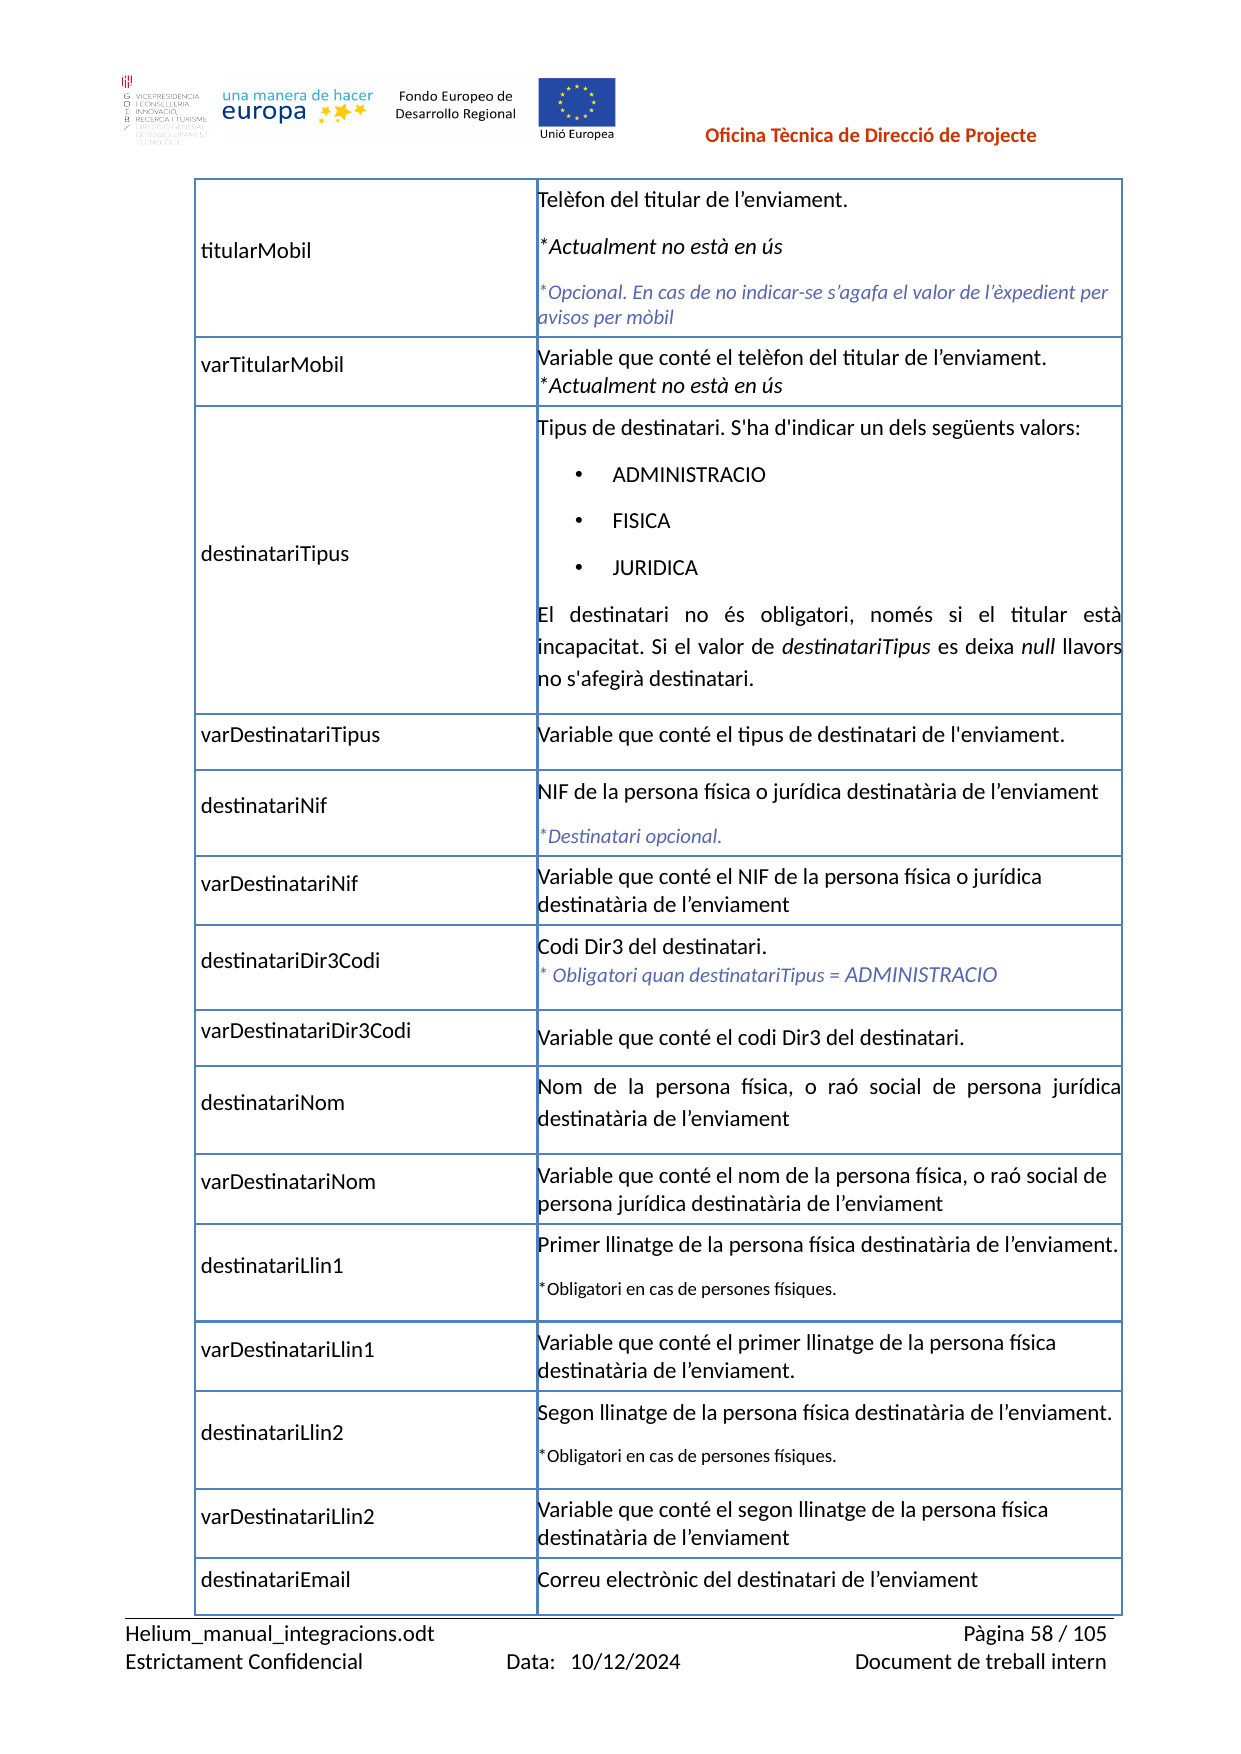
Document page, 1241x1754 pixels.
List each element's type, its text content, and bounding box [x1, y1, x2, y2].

table_cell Nom de la persona física, o raó social de persona jurídica destinatària de l’enviament [539, 1067, 1121, 1153]
table_cell Codi Dir3 del destinatari. * Obligatori quan destinatariTipus = ADMINISTRACIO [539, 926, 1121, 1008]
table_cell destinatariDir3Codi [196, 926, 536, 1008]
table_cell Variable que conté el primer llinatge de la persona física destinatària de l’enviament. [539, 1323, 1121, 1390]
table_cell Variable que conté el segon llinatge de la persona física destinatària de l’enviament [539, 1490, 1121, 1557]
table_cell destinatariNom [196, 1067, 536, 1153]
table_cell Correu electrònic del destinatari de l’enviament [539, 1559, 1121, 1613]
table_cell varDestinatariDir3Codi [196, 1011, 536, 1064]
table_cell destinatariLlin2 [196, 1392, 536, 1488]
table_cell Variable que conté el codi Dir3 del destinatari. [539, 1011, 1121, 1064]
table_cell Segon llinatge de la persona física destinatària de l’enviament. *Obligatori en cas de persones físiques. [539, 1392, 1121, 1488]
table_cell varDestinatariNom [196, 1155, 536, 1222]
table_cell Primer llinatge de la persona física destinatària de l’enviament. *Obligatori en cas de persones físiques. [539, 1225, 1121, 1320]
table_cell Variable que conté el NIF de la persona física o jurídica destinatària de l’enviament [539, 857, 1121, 924]
table_cell varTitularMobil [196, 338, 536, 405]
table_cell destinatariTipus [196, 407, 536, 713]
table_cell destinatariEmail [196, 1559, 536, 1613]
table_cell varDestinatariLlin1 [196, 1323, 536, 1390]
table_cell titularMobil [196, 180, 536, 336]
table_cell destinatariLlin1 [196, 1225, 536, 1320]
table_cell varDestinatariTipus [196, 715, 536, 769]
table_cell Tipus de destinatari. S'ha d'indicar un dels següents valors: ADMINISTRACIO FISICA JURIDICA El destinatari no és obligatori, només si el titular està incapacitat. Si el valor de destinatariTipus es deixa null llavors no s'afegirà destinatari. [539, 407, 1121, 713]
table_cell Variable que conté el tipus de destinatari de l'enviament. [539, 715, 1121, 769]
table_cell Variable que conté el telèfon del titular de l’enviament. *Actualment no està en ús [539, 338, 1121, 405]
table_cell Variable que conté el nom de la persona física, o raó social de persona jurídica destinatària de l’enviament [539, 1155, 1121, 1222]
table_cell NIF de la persona física o jurídica destinatària de l’enviament *Destinatari opcional. [539, 771, 1121, 855]
picture [219, 73, 621, 147]
table_cell varDestinatariNif [196, 857, 536, 924]
picture [118, 73, 213, 147]
table_cell destinatariNif [196, 771, 536, 855]
table_cell Telèfon del titular de l’enviament. *Actualment no està en ús *Opcional. En cas de no indicar-se s’agafa el valor de l’èxpedient per avisos per mòbil [539, 180, 1121, 336]
table_cell varDestinatariLlin2 [196, 1490, 536, 1557]
